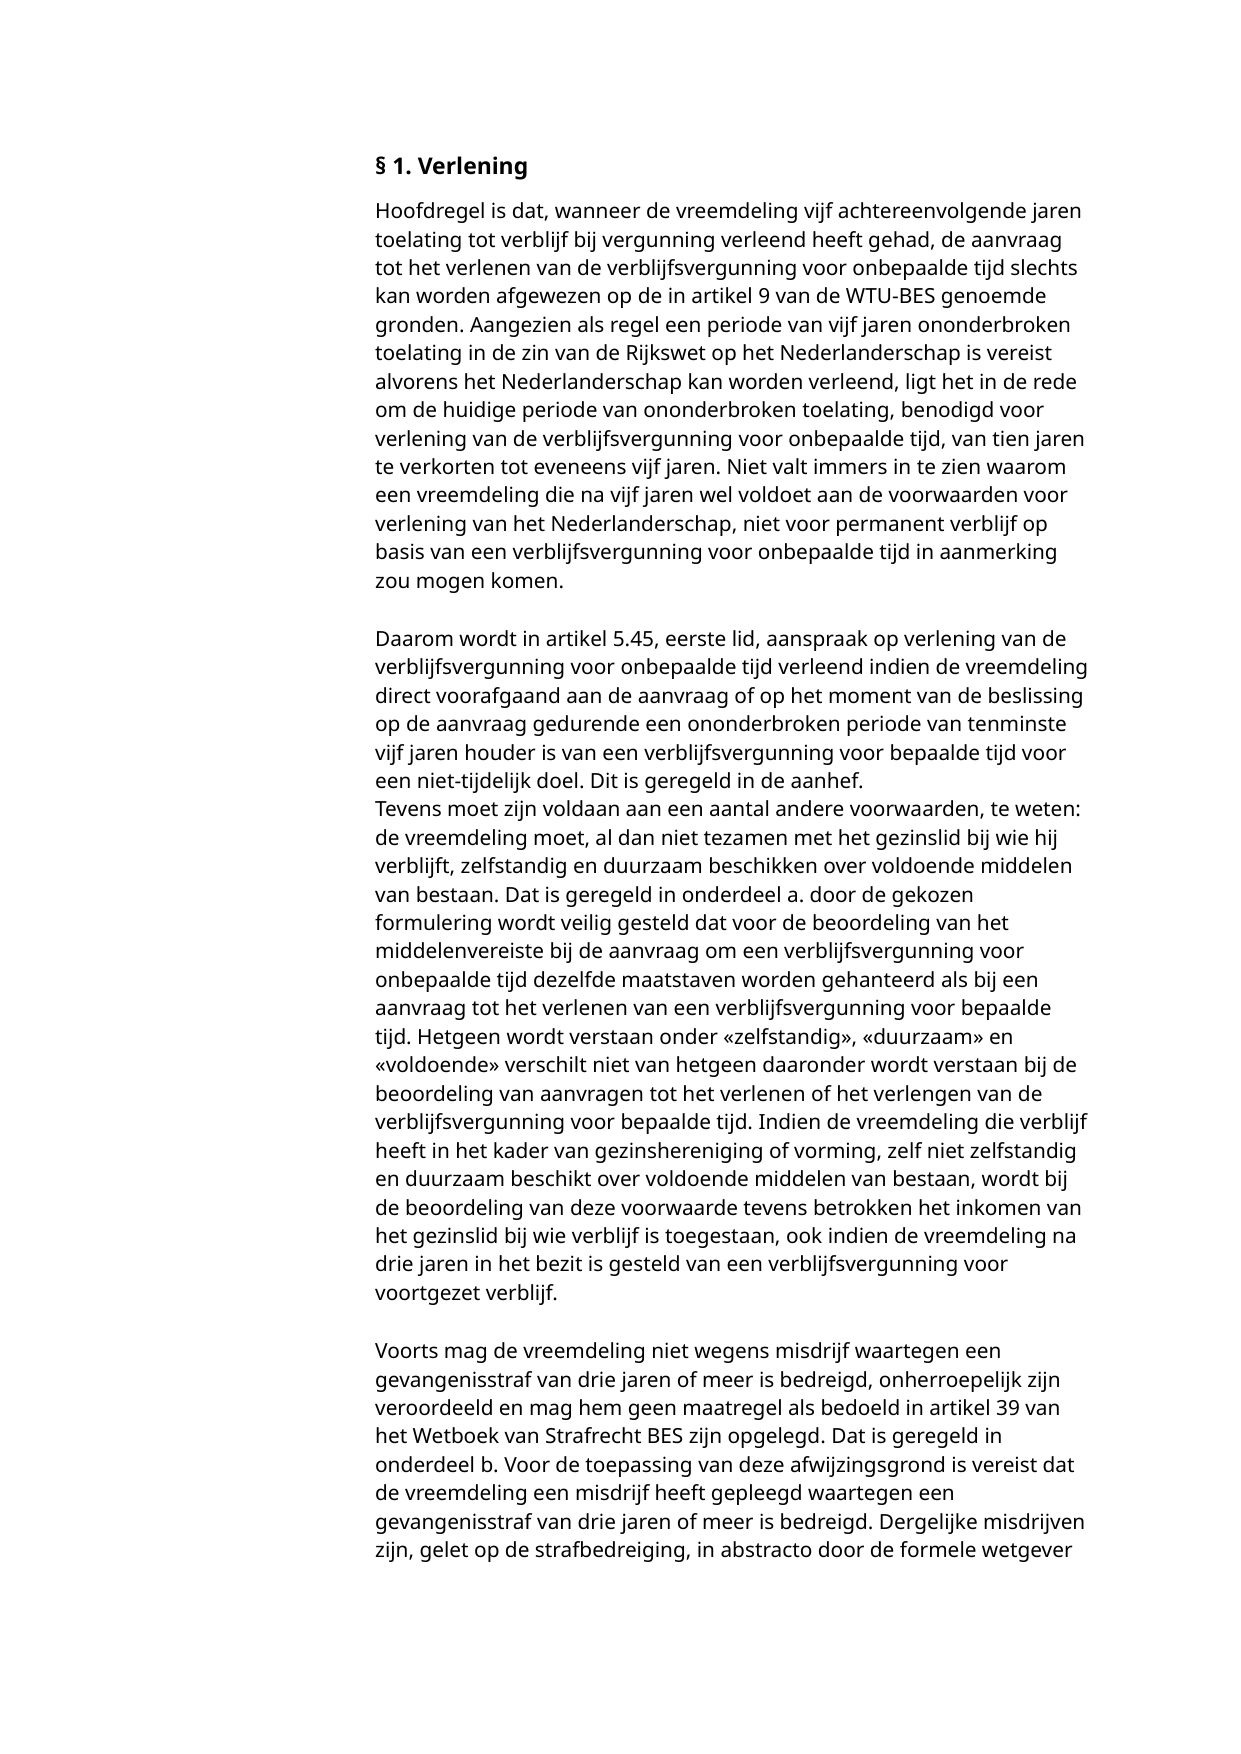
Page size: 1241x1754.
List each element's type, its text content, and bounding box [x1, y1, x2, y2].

subtitle § 1. Verlening [375, 150, 1090, 181]
text Hoofdregel is dat, wanneer de vreemdeling vijf achtereenvolgende jaren toelating tot verblijf bij vergunning verleend heeft gehad, de aanvraag tot het verlenen van de verblijfsvergunning voor onbepaalde tijd slechts kan worden afgewezen op de in artikel 9 van de WTU-BES genoemde gronden. Aangezien als regel een periode van vijf jaren ononderbroken toelating in de zin van de Rijkswet op het Nederlanderschap is vereist alvorens het Nederlanderschap kan worden verleend, ligt het in de rede om de huidige periode van ononderbroken toelating, benodigd voor verlening van de verblijfsvergunning voor onbepaalde tijd, van tien jaren te verkorten tot eveneens vijf jaren. Niet valt immers in te zien waarom een vreemdeling die na vijf jaren wel voldoet aan de voorwaarden voor verlening van het Nederlanderschap, niet voor permanent verblijf op basis van een verblijfsvergunning voor onbepaalde tijd in aanmerking zou mogen komen. [375, 196, 1090, 594]
text Tevens moet zijn voldaan aan een aantal andere voorwaarden, te weten: de vreemdeling moet, al dan niet tezamen met het gezinslid bij wie hij verblijft, zelfstandig en duurzaam beschikken over voldoende middelen van bestaan. Dat is geregeld in onderdeel a. door de gekozen formulering wordt veilig gesteld dat voor de beoordeling van het middelenvereiste bij de aanvraag om een verblijfsvergunning voor onbepaalde tijd dezelfde maatstaven worden gehanteerd als bij een aanvraag tot het verlenen van een verblijfsvergunning voor bepaalde tijd. Hetgeen wordt verstaan onder «zelfstandig», «duurzaam» en «voldoende» verschilt niet van hetgeen daaronder wordt verstaan bij de beoordeling van aanvragen tot het verlenen of het verlengen van de verblijfsvergunning voor bepaalde tijd. Indien de vreemdeling die verblijf heeft in het kader van gezinshereniging of vorming, zelf niet zelfstandig en duurzaam beschikt over voldoende middelen van bestaan, wordt bij de beoordeling van deze voorwaarde tevens betrokken het inkomen van het gezinslid bij wie verblijf is toegestaan, ook indien de vreemdeling na drie jaren in het bezit is gesteld van een verblijfsvergunning voor voortgezet verblijf. [375, 794, 1090, 1306]
text Daarom wordt in artikel 5.45, eerste lid, aanspraak op verlening van de verblijfsvergunning voor onbepaalde tijd verleend indien de vreemdeling direct voorafgaand aan de aanvraag of op het moment van de beslissing op de aanvraag gedurende een ononderbroken periode van tenminste vijf jaren houder is van een verblijfsvergunning voor bepaalde tijd voor een niet-tijdelijk doel. Dit is geregeld in de aanhef. [375, 624, 1090, 794]
text Voorts mag de vreemdeling niet wegens misdrijf waartegen een gevangenisstraf van drie jaren of meer is bedreigd, onherroepelijk zijn veroordeeld en mag hem geen maatregel als bedoeld in artikel 39 van het Wetboek van Strafrecht BES zijn opgelegd. Dat is geregeld in onderdeel b. Voor de toepassing van deze afwijzingsgrond is vereist dat de vreemdeling een misdrijf heeft gepleegd waartegen een gevangenisstraf van drie jaren of meer is bedreigd. Dergelijke misdrijven zijn, gelet op de strafbedreiging, in abstracto door de formele wetgever [375, 1336, 1090, 1564]
